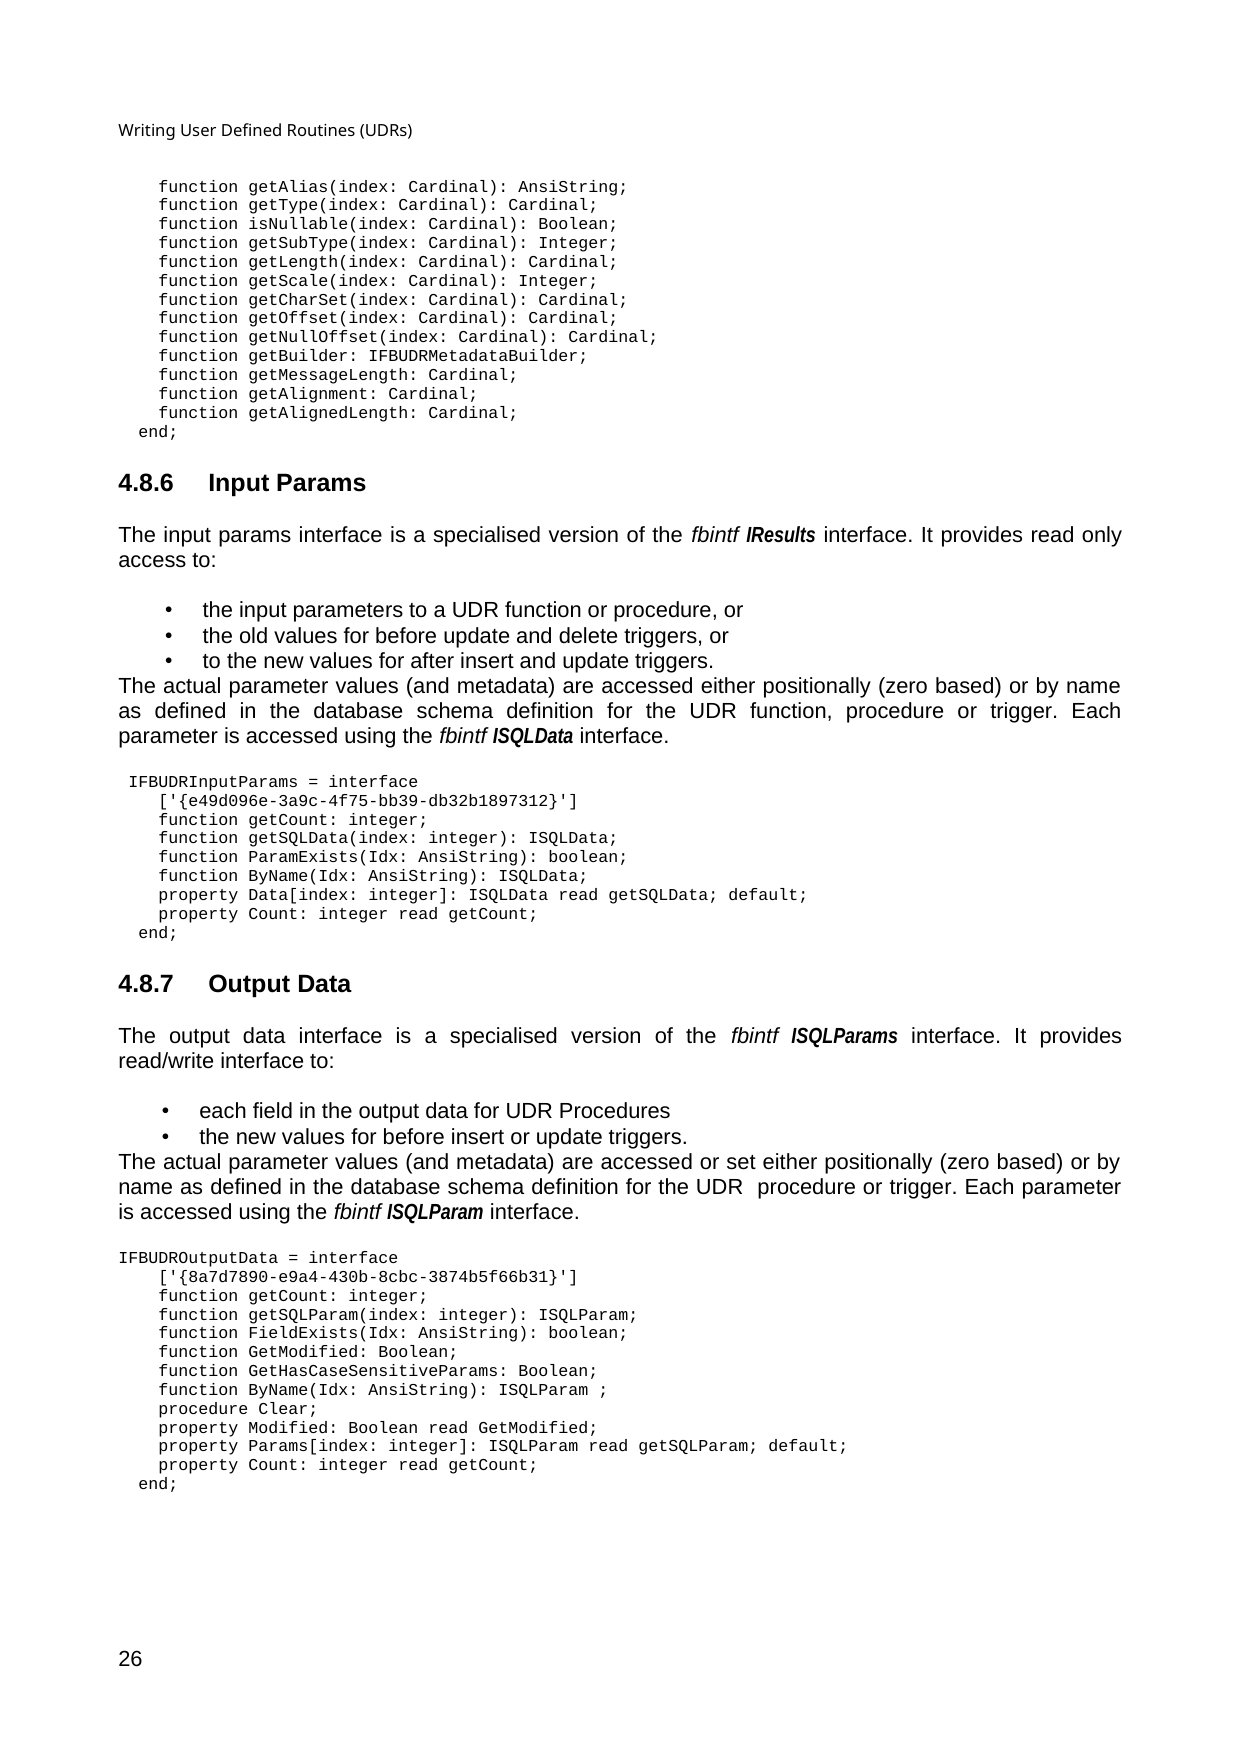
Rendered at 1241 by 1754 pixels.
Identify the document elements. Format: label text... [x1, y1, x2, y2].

text end; [118, 1476, 1122, 1494]
text function getCount: integer; [118, 1287, 1122, 1306]
text The actual parameter values (and metadata) are accessed either positionally (zero based) or by name as defined in the database schema definition for the UDR function, procedure or trigger. Each parameter is accessed using the fbintf ISQLData interface. [118, 673, 1122, 748]
text function getBuilder: IFBUDRMetadataBuilder; [118, 348, 1122, 367]
list the input parameters to a UDR function or procedure, or [165, 597, 1122, 622]
text function getCount: integer; [118, 811, 1122, 830]
text procedure Clear; [118, 1400, 1122, 1419]
list the old values for before update and delete triggers, or [165, 622, 1122, 648]
text function getAlignedLength: Cardinal; [118, 404, 1122, 423]
text The input params interface is a specialised version of the fbintf IResults interface. It provides read only access to: [118, 522, 1122, 572]
text property Modified: Boolean read GetModified; [118, 1419, 1122, 1438]
text function GetModified: Boolean; [118, 1344, 1122, 1363]
text function getOffset(index: Cardinal): Cardinal; [118, 310, 1122, 329]
text function getSQLData(index: integer): ISQLData; [118, 830, 1122, 849]
text function getSubType(index: Cardinal): Integer; [118, 235, 1122, 253]
text property Count: integer read getCount; [118, 1457, 1122, 1476]
list the new values for before insert or update triggers. [162, 1124, 1122, 1149]
list to the new values for after insert and update triggers. [165, 648, 1122, 673]
text function getCharSet(index: Cardinal): Cardinal; [118, 291, 1122, 310]
text function FieldExists(Idx: AnsiString): boolean; [118, 1325, 1122, 1344]
text IFBUDROutputData = interface [118, 1249, 1122, 1268]
text function getAlignment: Cardinal; [118, 386, 1122, 404]
text function getScale(index: Cardinal): Integer; [118, 272, 1122, 291]
text function ByName(Idx: AnsiString): ISQLParam ; [118, 1381, 1122, 1400]
text function ByName(Idx: AnsiString): ISQLData; [118, 868, 1122, 887]
text function isNullable(index: Cardinal): Boolean; [118, 216, 1122, 235]
list each field in the output data for UDR Procedures [162, 1098, 1122, 1124]
subtitle Output Data [118, 969, 1122, 997]
text property Data[index: integer]: ISQLData read getSQLData; default; [118, 887, 1122, 906]
text end; [118, 423, 1122, 442]
text function ParamExists(Idx: AnsiString): boolean; [118, 849, 1122, 868]
text IFBUDRInputParams = interface [118, 773, 1122, 792]
text function getMessageLength: Cardinal; [118, 367, 1122, 386]
text The actual parameter values (and metadata) are accessed or set either positionally (zero based) or by name as defined in the database schema definition for the UDR procedure or trigger. Each parameter is accessed using the fbintf ISQLParam interface. [118, 1149, 1122, 1224]
text function getType(index: Cardinal): Cardinal; [118, 197, 1122, 216]
text property Count: integer read getCount; [118, 906, 1122, 924]
text function getNullOffset(index: Cardinal): Cardinal; [118, 329, 1122, 348]
text end; [118, 924, 1122, 943]
text function GetHasCaseSensitiveParams: Boolean; [118, 1363, 1122, 1381]
text function getLength(index: Cardinal): Cardinal; [118, 253, 1122, 272]
text property Params[index: integer]: ISQLParam read getSQLParam; default; [118, 1438, 1122, 1457]
text function getAlias(index: Cardinal): AnsiString; [118, 178, 1122, 197]
text ['{e49d096e-3a9c-4f75-bb39-db32b1897312}'] [118, 792, 1122, 811]
text The output data interface is a specialised version of the fbintf ISQLParams interface. It provides read/write interface to: [118, 1023, 1122, 1073]
subtitle Input Params [118, 468, 1122, 496]
text ['{8a7d7890-e9a4-430b-8cbc-3874b5f66b31}'] [118, 1268, 1122, 1287]
text function getSQLParam(index: integer): ISQLParam; [118, 1306, 1122, 1325]
